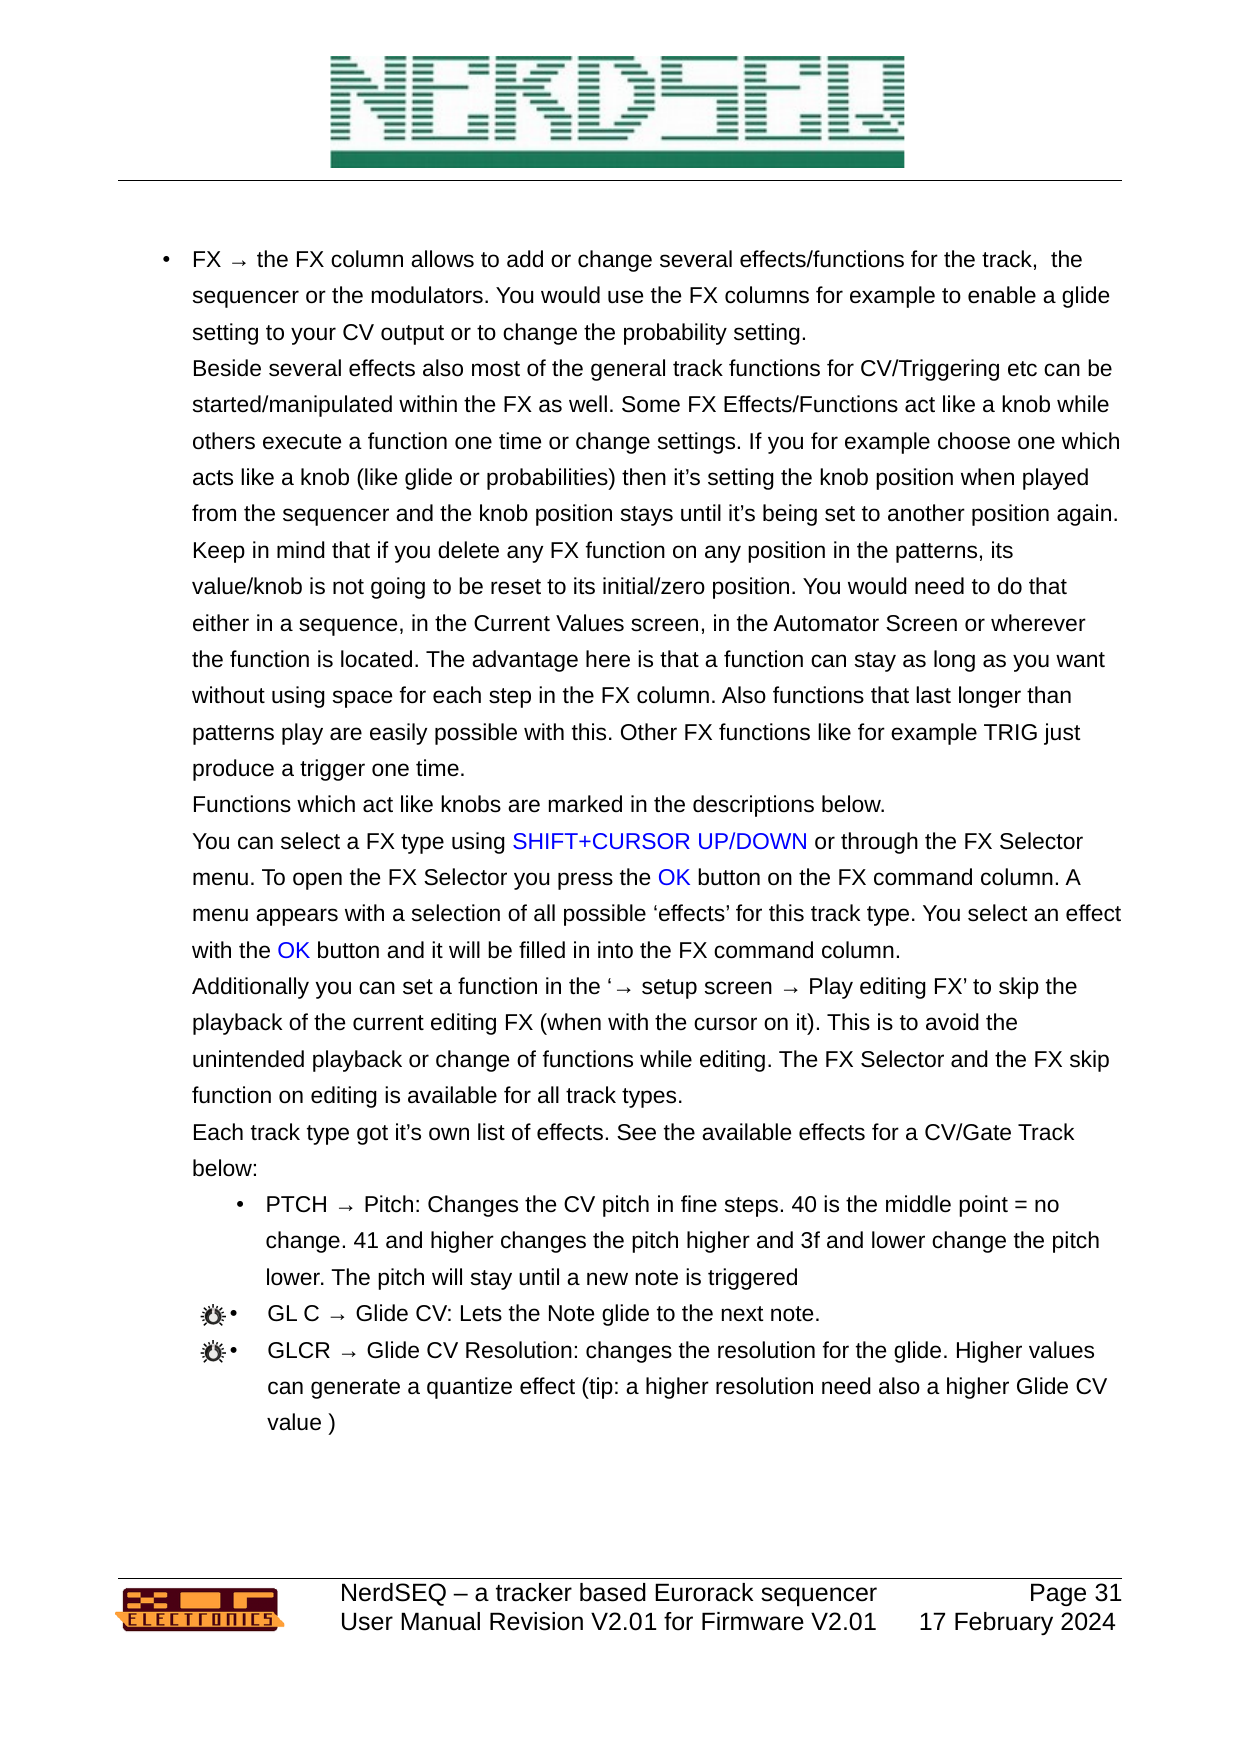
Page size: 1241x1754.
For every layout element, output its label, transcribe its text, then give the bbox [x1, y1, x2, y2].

picture [200, 1340, 226, 1366]
list lower. The pitch will stay until a new note is triggered [236, 1264, 1122, 1290]
list FX → the FX column allows to add or change several effects/functions for the track, the sequencer or the modulators. You would use the FX columns for example to enable a glide setting to your CV output or to change the probability setting. [162, 246, 1122, 345]
list GLCR → Glide CV Resolution: changes the resolution for the glide. Higher values can generate a quantize effect (tip: a higher resolution need also a higher Glide CV value ) [229, 1337, 1122, 1472]
list Beside several effects also most of the general track functions for CV/Triggering etc can be started/manipulated within the FX as well. Some FX Effects/Functions act like a knob while others execute a function one time or change settings. If you for example choose one which acts like a knob (like glide or probabilities) then it’s setting the knob position when played from the sequencer and the knob position stays until it’s being set to another position again. Keep in mind that if you delete any FX function on any position in the patterns, its value/knob is not going to be reset to its initial/zero position. You would need to do that either in a sequence, in the Current Values screen, in the Automator Screen or wherever the function is located. The advantage here is that a function can stay as long as you want without using space for each step in the FX column. Also functions that last longer than patterns play are easily possible with this. Other FX functions like for example TRIG just produce a trigger one time. Functions which act like knobs are marked in the descriptions below. You can select a FX type using SHIFT+CURSOR UP/DOWN or through the FX Selector menu. To open the FX Selector you press the OK button on the FX command column. A menu appears with a selection of all possible ‘effects’ for this track type. You select an effect with the OK button and it will be filled in into the FX command column. [162, 355, 1122, 963]
picture [115, 1584, 285, 1634]
picture [330, 56, 905, 168]
list PTCH → Pitch: Changes the CV pitch in fine steps. 40 is the middle point = no change. 41 and higher changes the pitch higher and 3f and lower change the pitch [236, 1191, 1122, 1254]
picture [200, 1304, 226, 1329]
list GL C → Glide CV: Lets the Note glide to the next note. [229, 1300, 1122, 1327]
list Additionally you can set a function in the ‘→ setup screen → Play editing FX’ to skip the playback of the current editing FX (when with the cursor on it). This is to avoid the unintended playback or change of functions while editing. The FX Selector and the FX skip function on editing is available for all track types. Each track type got it’s own list of effects. See the available effects for a CV/Gate Track below: [162, 973, 1122, 1181]
